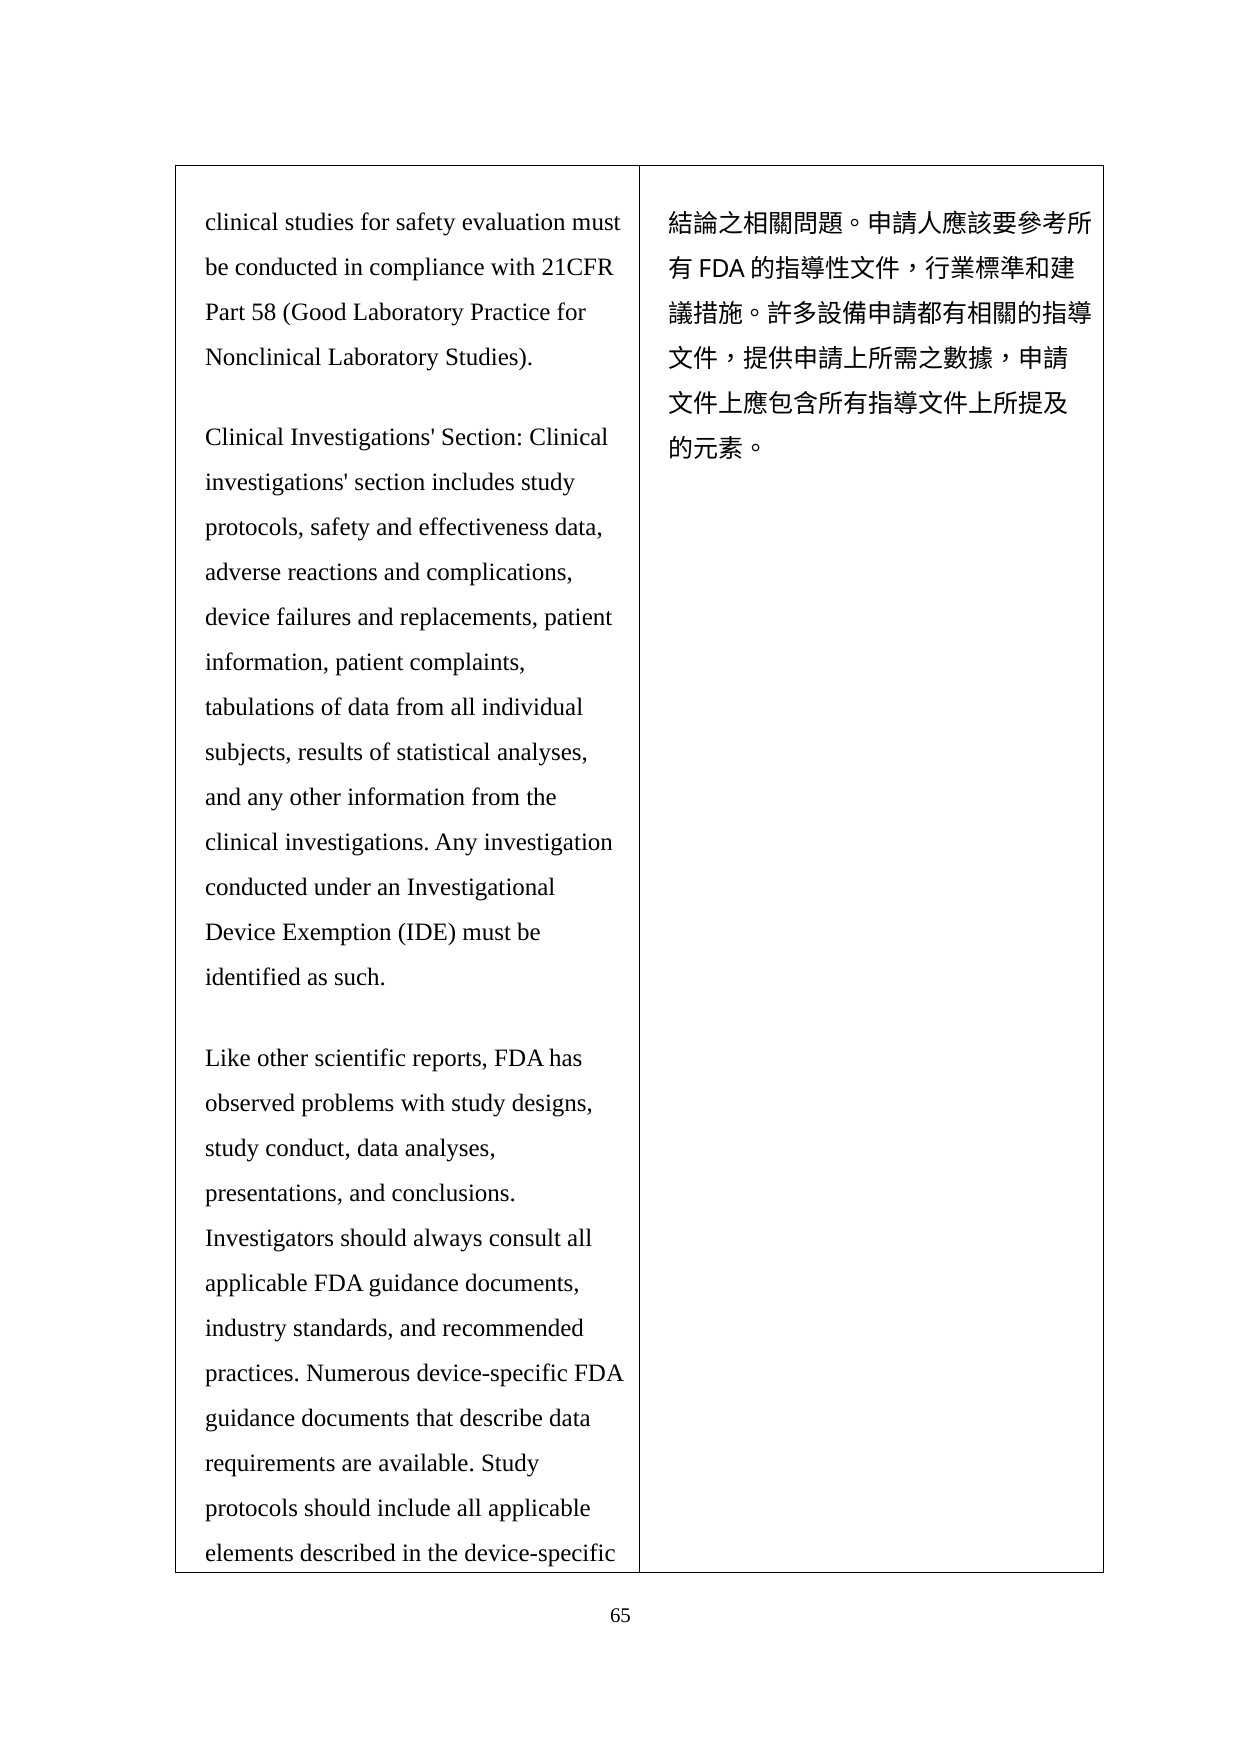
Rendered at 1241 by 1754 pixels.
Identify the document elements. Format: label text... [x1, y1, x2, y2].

table_cell clinical studies for safety evaluation must be conducted in compliance with 21CFR Part 58 (Good Laboratory Practice for Nonclinical Laboratory Studies). Clinical Investigations' Section: Clinical investigations' section includes study protocols, safety and effectiveness data, adverse reactions and complications, device failures and replacements, patient information, patient complaints, tabulations of data from all individual subjects, results of statistical analyses, and any other information from the clinical investigations. Any investigation conducted under an Investigational Device Exemption (IDE) must be identified as such. Like other scientific reports, FDA has observed problems with study designs, study conduct, data analyses, presentations, and conclusions. Investigators should always consult all applicable FDA guidance documents, industry standards, and recommended practices. Numerous device-specific FDA guidance documents that describe data requirements are available. Study protocols should include all applicable elements described in the device-specific [176, 166, 639, 1572]
table_cell 結論之相關問題。申請人應該要參考所有FDA的指導性文件，行業標準和建議措施。許多設備申請都有相關的指導文件，提供申請上所需之數據，申請文件上應包含所有指導文件上所提及的元素。 [640, 166, 1103, 1572]
